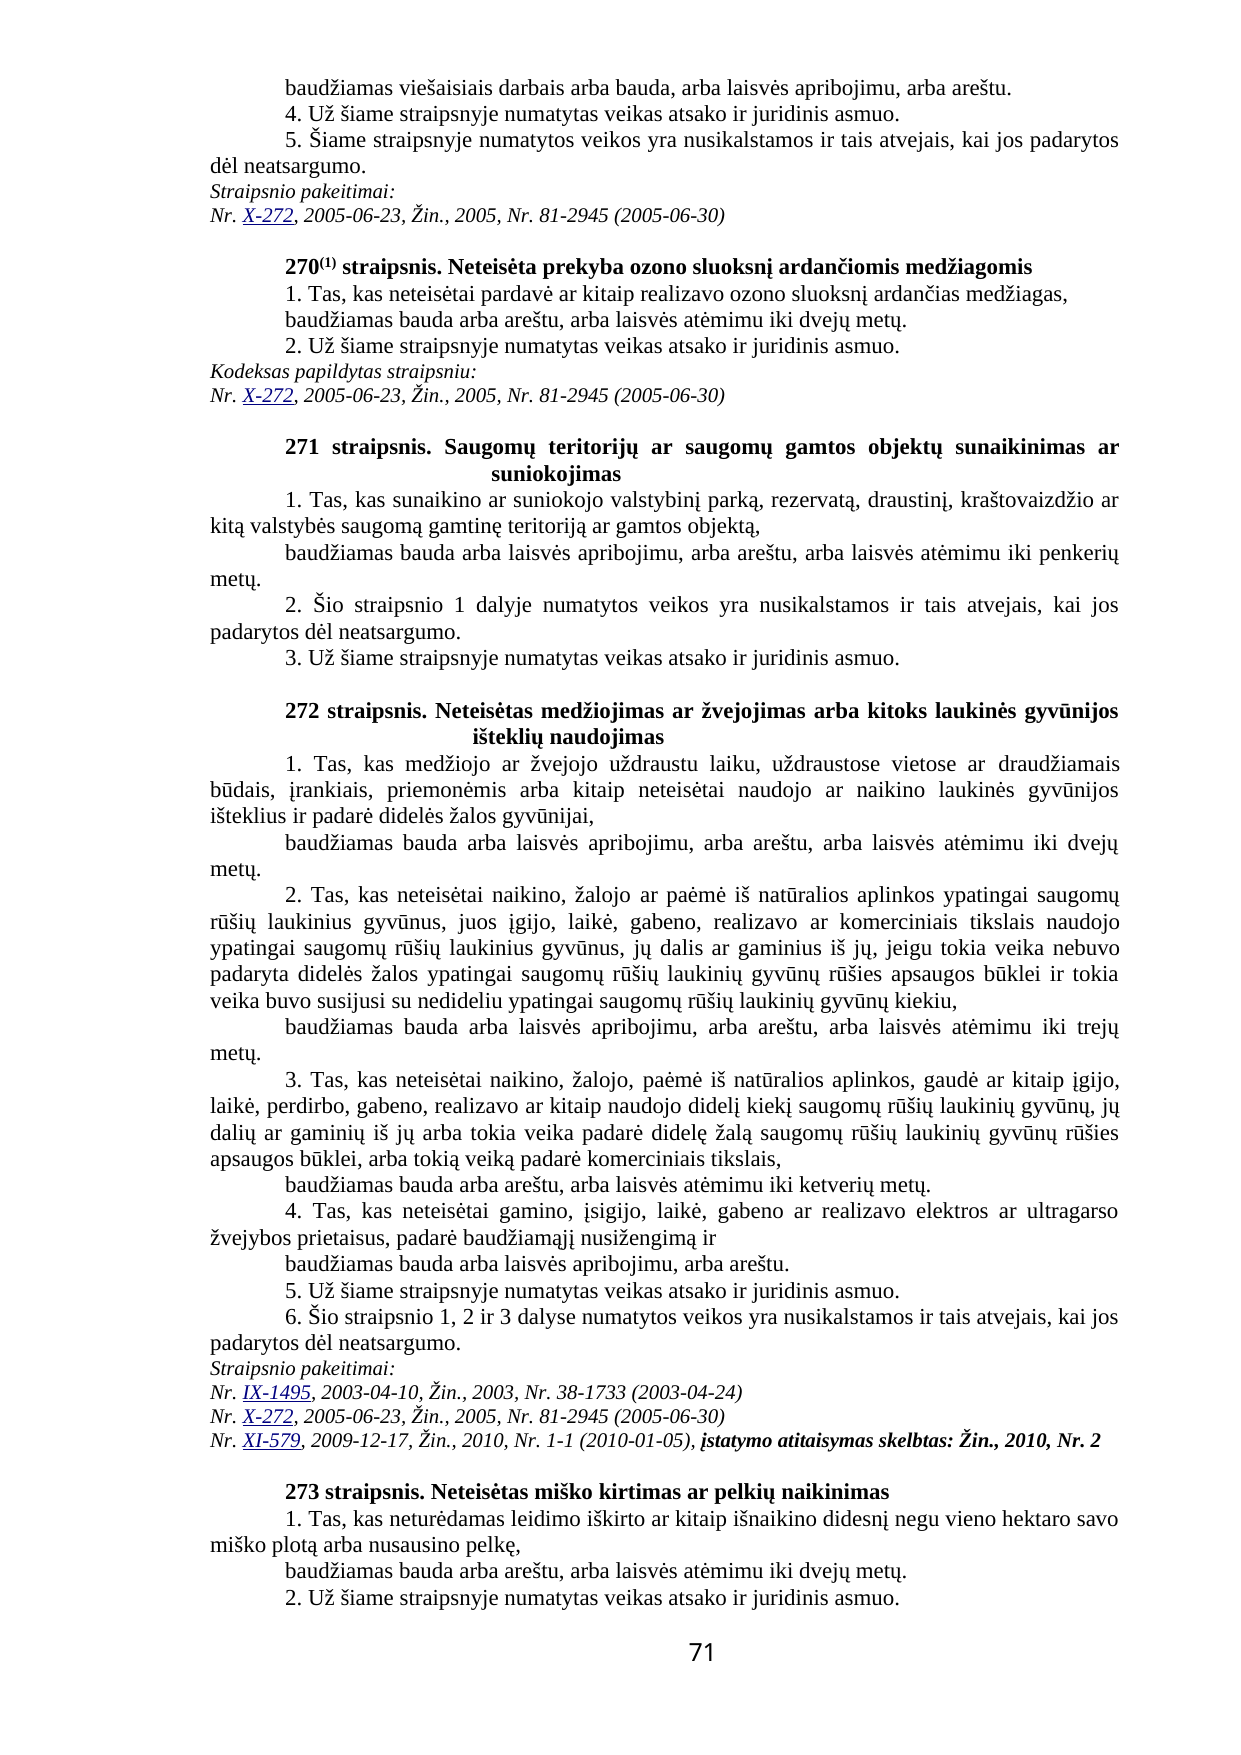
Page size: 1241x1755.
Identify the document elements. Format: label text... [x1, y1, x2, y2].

text Nr. X-272, 2005-06-23, Žin., 2005, Nr. 81-2945 (2005-06-30) [210, 1404, 1120, 1428]
text Straipsnio pakeitimai: [210, 1356, 1120, 1380]
text 2. Tas, kas neteisėtai naikino, žalojo ar paėmė iš natūralios aplinkos ypatingai saugomų rūšių laukinius gyvūnus, juos įgijo, laikė, gabeno, realizavo ar komerciniais tikslais naudojo ypatingai saugomų rūšių laukinius gyvūnus, jų dalis ar gaminius iš jų, jeigu tokia veika nebuvo padaryta didelės žalos ypatingai saugomų rūšių laukinių gyvūnų rūšies apsaugos būklei ir tokia veika buvo susijusi su nedideliu ypatingai saugomų rūšių laukinių gyvūnų kiekiu, [210, 881, 1120, 1013]
text baudžiamas bauda arba areštu, arba laisvės atėmimu iki ketverių metų. [210, 1171, 1120, 1198]
text 3. Už šiame straipsnyje numatytas veikas atsako ir juridinis asmuo. [210, 644, 1120, 671]
text Nr. IX-1495, 2003-04-10, Žin., 2003, Nr. 38-1733 (2003-04-24) [210, 1380, 1120, 1404]
text 5. Už šiame straipsnyje numatytas veikas atsako ir juridinis asmuo. [210, 1277, 1120, 1303]
text 2. Už šiame straipsnyje numatytas veikas atsako ir juridinis asmuo. [210, 1584, 1120, 1610]
text baudžiamas bauda arba laisvės apribojimu, arba areštu, arba laisvės atėmimu iki penkerių metų. [210, 539, 1120, 591]
text 6. Šio straipsnio 1, 2 ir 3 dalyse numatytos veikos yra nusikalstamos ir tais atvejais, kai jos padarytos dėl neatsargumo. [210, 1303, 1120, 1356]
text 1. Tas, kas neteisėtai pardavė ar kitaip realizavo ozono sluoksnį ardančias medžiagas, [210, 280, 1120, 306]
text 1. Tas, kas neturėdamas leidimo iškirto ar kitaip išnaikino didesnį negu vieno hektaro savo miško plotą arba nusausino pelkę, [210, 1505, 1120, 1557]
text 273 straipsnis. Neteisėtas miško kirtimas ar pelkių naikinimas [210, 1478, 1120, 1505]
text 1. Tas, kas sunaikino ar suniokojo valstybinį parką, rezervatą, draustinį, kraštovaizdžio ar kitą valstybės saugomą gamtinę teritoriją ar gamtos objektą, [210, 486, 1120, 539]
text 270(1) straipsnis. Neteisėta prekyba ozono sluoksnį ardančiomis medžiagomis [210, 253, 1120, 280]
text 2. Šio straipsnio 1 dalyje numatytos veikos yra nusikalstamos ir tais atvejais, kai jos padarytos dėl neatsargumo. [210, 591, 1120, 644]
text baudžiamas bauda arba laisvės apribojimu, arba areštu. [210, 1250, 1120, 1277]
text baudžiamas bauda arba areštu, arba laisvės atėmimu iki dvejų metų. [210, 1557, 1120, 1584]
text 272 straipsnis. Neteisėtas medžiojimas ar žvejojimas arba kitoks laukinės gyvūnijos išteklių naudojimas [285, 697, 1120, 749]
text baudžiamas bauda arba areštu, arba laisvės atėmimu iki dvejų metų. [210, 306, 1120, 332]
text Straipsnio pakeitimai: [210, 179, 1120, 203]
text Nr. XI-579, 2009-12-17, Žin., 2010, Nr. 1-1 (2010-01-05), įstatymo atitaisymas skelbtas: Žin., 2010, Nr. 2 [210, 1428, 1120, 1452]
text 4. Už šiame straipsnyje numatytas veikas atsako ir juridinis asmuo. [210, 100, 1120, 126]
text 271 straipsnis. Saugomų teritorijų ar saugomų gamtos objektų sunaikinimas ar suniokojimas [285, 433, 1120, 486]
text Nr. X-272, 2005-06-23, Žin., 2005, Nr. 81-2945 (2005-06-30) [210, 203, 1120, 227]
text baudžiamas bauda arba laisvės apribojimu, arba areštu, arba laisvės atėmimu iki dvejų metų. [210, 829, 1120, 881]
text 2. Už šiame straipsnyje numatytas veikas atsako ir juridinis asmuo. [210, 332, 1120, 359]
text 1. Tas, kas medžiojo ar žvejojo uždraustu laiku, uždraustose vietose ar draudžiamais būdais, įrankiais, priemonėmis arba kitaip neteisėtai naudojo ar naikino laukinės gyvūnijos išteklius ir padarė didelės žalos gyvūnijai, [210, 749, 1120, 829]
text Kodeksas papildytas straipsniu: [210, 359, 1120, 383]
text baudžiamas viešaisiais darbais arba bauda, arba laisvės apribojimu, arba areštu. [210, 73, 1120, 100]
text 4. Tas, kas neteisėtai gamino, įsigijo, laikė, gabeno ar realizavo elektros ar ultragarso žvejybos prietaisus, padarė baudžiamąjį nusižengimą ir [210, 1198, 1120, 1250]
text Nr. X-272, 2005-06-23, Žin., 2005, Nr. 81-2945 (2005-06-30) [210, 383, 1120, 407]
text 3. Tas, kas neteisėtai naikino, žalojo, paėmė iš natūralios aplinkos, gaudė ar kitaip įgijo, laikė, perdirbo, gabeno, realizavo ar kitaip naudojo didelį kiekį saugomų rūšių laukinių gyvūnų, jų dalių ar gaminių iš jų arba tokia veika padarė didelę žalą saugomų rūšių laukinių gyvūnų rūšies apsaugos būklei, arba tokią veiką padarė komerciniais tikslais, [210, 1066, 1120, 1171]
text baudžiamas bauda arba laisvės apribojimu, arba areštu, arba laisvės atėmimu iki trejų metų. [210, 1013, 1120, 1066]
text 5. Šiame straipsnyje numatytos veikos yra nusikalstamos ir tais atvejais, kai jos padarytos dėl neatsargumo. [210, 126, 1120, 179]
